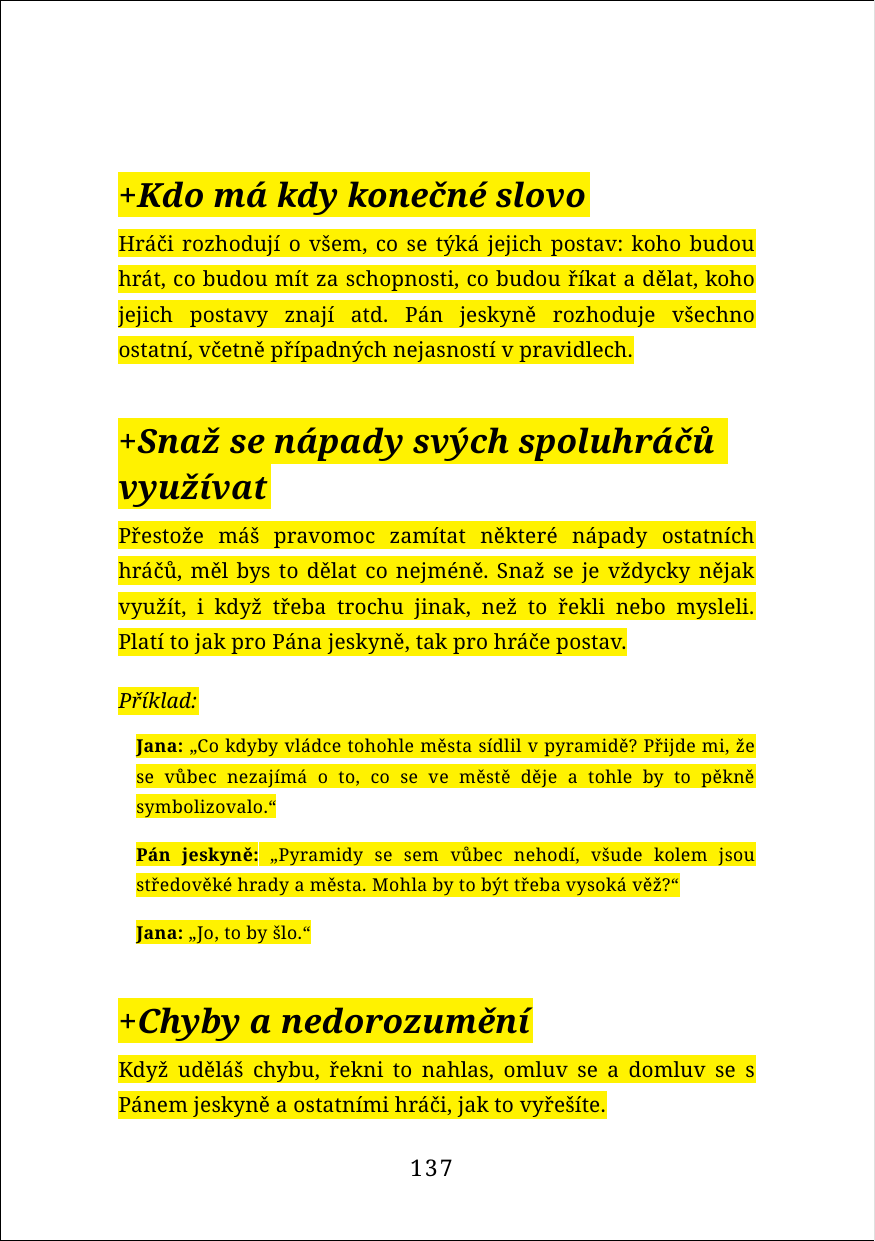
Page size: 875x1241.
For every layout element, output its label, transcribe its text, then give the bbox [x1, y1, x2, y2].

text Pán jeskyně: „Pyramidy se sem vůbec nehodí, všude kolem jsou středověké hrady a města. Mohla by to být třeba vysoká věž?“ [136, 842, 756, 897]
text Když uděláš chybu, řekni to nahlas, omluv se a domluv se s Pánem jeskyně a ostatními hráči, jak to vyřešíte. [118, 1055, 756, 1119]
subtitle +Kdo má kdy konečné slovo [118, 172, 756, 217]
text Jana: „Jo, to by šlo.“ [136, 920, 756, 944]
text Jana: „Co kdyby vládce tohohle města sídlil v pyramidě? Přijde mi, že se vůbec nezajímá o to, co se ve městě děje a tohle by to pěkně symbolizovalo.“ [136, 734, 756, 818]
subtitle +Chyby a nedorozumění [118, 998, 756, 1043]
text Přestože máš pravomoc zamítat některé nápady ostatních hráčů, měl bys to dělat co nejméně. Snaž se je vždycky nějak využít, i když třeba trochu jinak, než to řekli nebo mysleli. Platí to jak pro Pána jeskyně, tak pro hráče postav. [118, 521, 756, 656]
subtitle +Snaž se nápady svých spoluhráčů využívat [118, 418, 756, 509]
text Hráči rozhodují o všem, co se týká jejich postav: koho budou hrát, co budou mít za schopnosti, co budou říkat a dělat, koho jejich postavy znají atd. Pán jeskyně rozhoduje všechno ostatní, včetně případných nejasností v pravidlech. [118, 229, 756, 364]
text Příklad: [118, 687, 756, 715]
